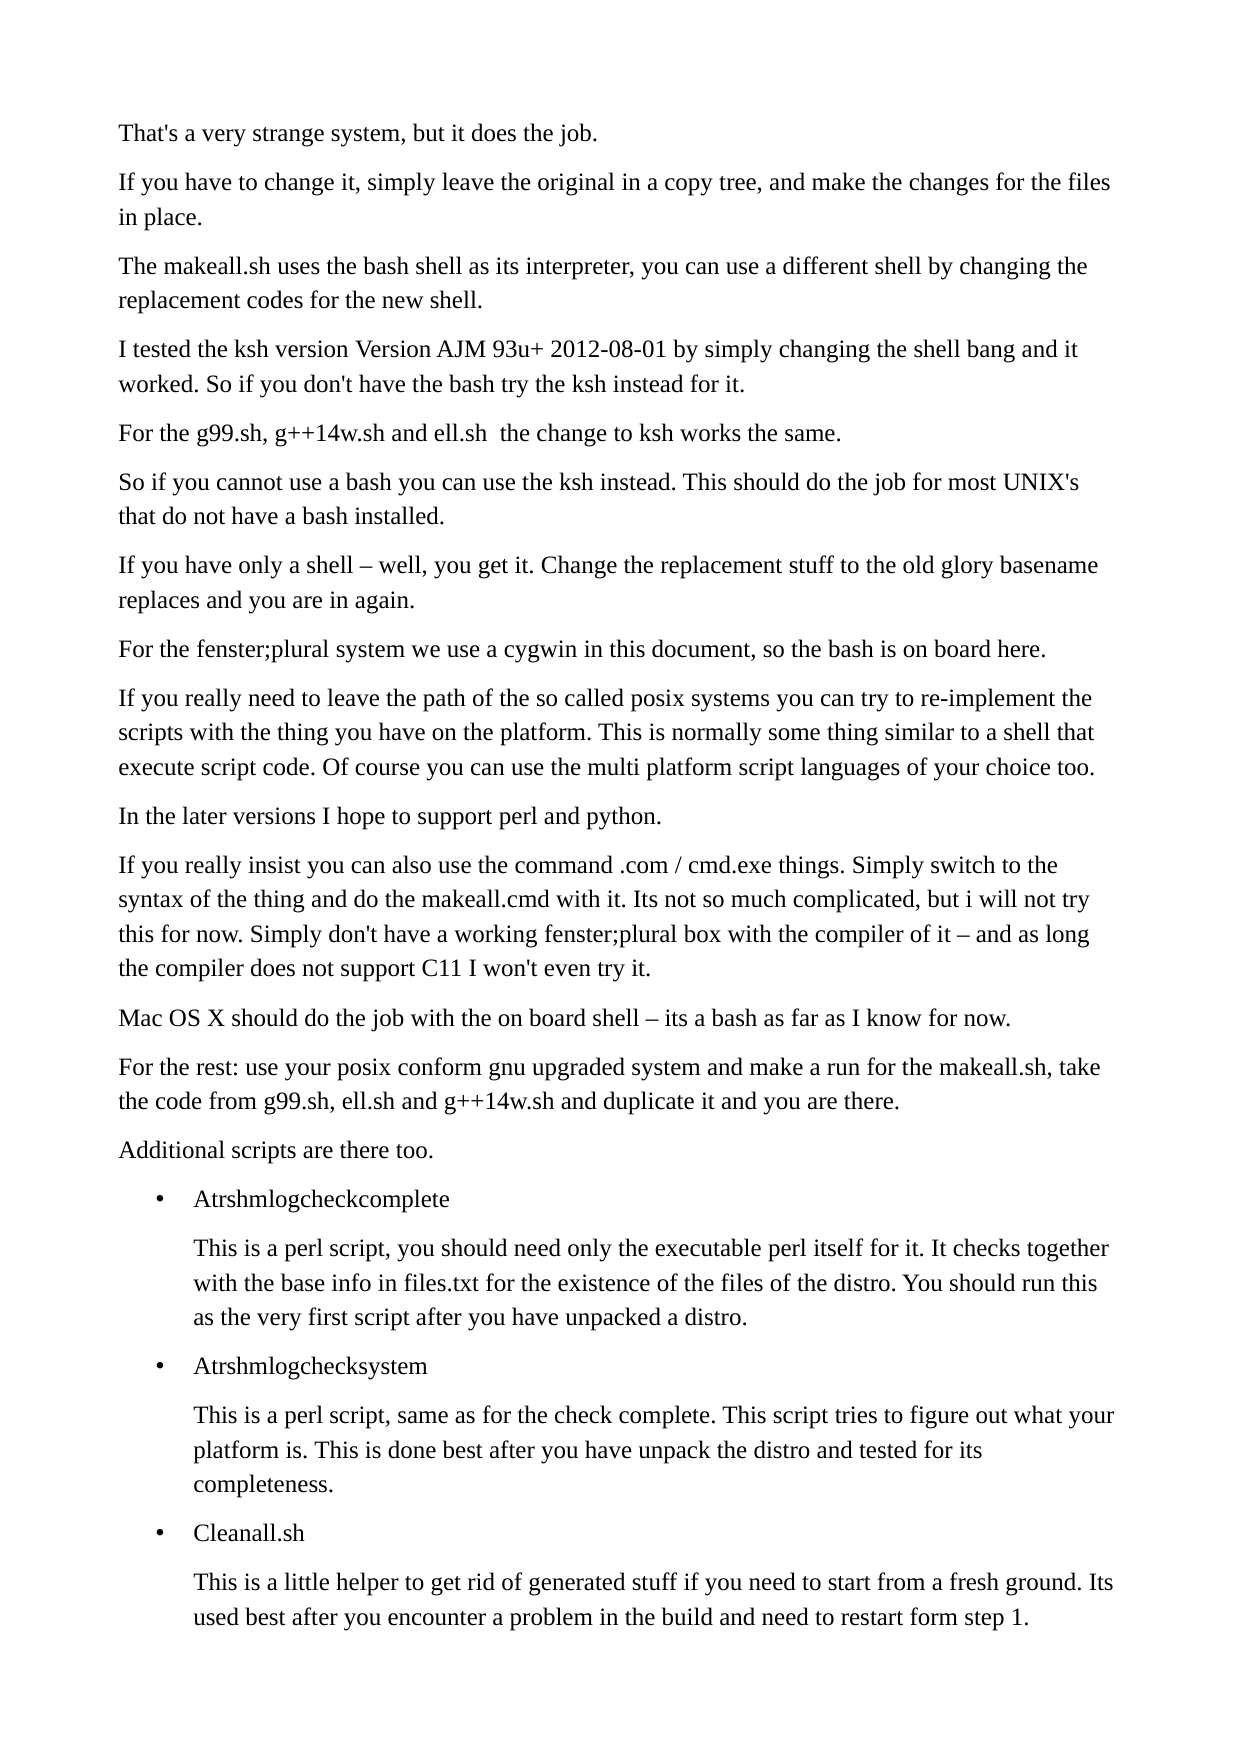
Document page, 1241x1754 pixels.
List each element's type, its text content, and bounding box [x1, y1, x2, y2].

text Mac OS X should do the job with the on board shell – its a bash as far as I know for now. [118, 1003, 1122, 1031]
list This is a little helper to get rid of generated stuff if you need to start from a fresh ground. Its used best after you encounter a problem in the build and need to restart form step 1. [156, 1567, 1122, 1631]
list Atrshmlogchecksystem [156, 1351, 1122, 1380]
list This is a perl script, same as for the check complete. This script tries to figure out what your platform is. This is done best after you have unpack the distro and tested for its completeness. [156, 1400, 1122, 1498]
text The makeall.sh uses the bash shell as its interpreter, you can use a different shell by changing the replacement codes for the new shell. [118, 251, 1122, 314]
text Additional scripts are there too. [118, 1135, 1122, 1164]
text If you have only a shell – well, you get it. Change the replacement stuff to the old glory basename replaces and you are in again. [118, 550, 1122, 614]
text That's a very strange system, but it does the job. [118, 118, 1122, 147]
text So if you cannot use a bash you can use the ksh instead. This should do the job for most UNIX's that do not have a bash installed. [118, 467, 1122, 530]
text If you really insist you can also use the command .com / cmd.exe things. Simply switch to the syntax of the thing and do the makeall.cmd with it. Its not so much complicated, but i will not try this for now. Simply don't have a working fenster;plural box with the compiler of it – and as long the compiler does not support C11 I won't even try it. [118, 850, 1122, 982]
text If you really need to leave the path of the so called posix systems you can try to re-implement the scripts with the thing you have on the platform. This is normally some thing similar to a shell that execute script code. Of course you can use the multi platform script languages of your choice too. [118, 683, 1122, 781]
text For the fenster;plural system we use a cygwin in this document, so the bash is on board here. [118, 634, 1122, 663]
list Cleanall.sh [156, 1518, 1122, 1547]
text I tested the ksh version Version AJM 93u+ 2012-08-01 by simply changing the shell bang and it worked. So if you don't have the bash try the ksh instead for it. [118, 334, 1122, 397]
list This is a perl script, you should need only the executable perl itself for it. It checks together with the base info in files.txt for the existence of the files of the distro. You should run this as the very first script after you have unpacked a distro. [156, 1233, 1122, 1331]
list Atrshmlogcheckcomplete [156, 1184, 1122, 1213]
text In the later versions I hope to support perl and python. [118, 801, 1122, 830]
text For the g99.sh, g++14w.sh and ell.sh the change to ksh works the same. [118, 418, 1122, 447]
text For the rest: use your posix conform gnu upgraded system and make a run for the makeall.sh, take the code from g99.sh, ell.sh and g++14w.sh and duplicate it and you are there. [118, 1052, 1122, 1115]
text If you have to change it, simply leave the original in a copy tree, and make the changes for the files in place. [118, 167, 1122, 230]
